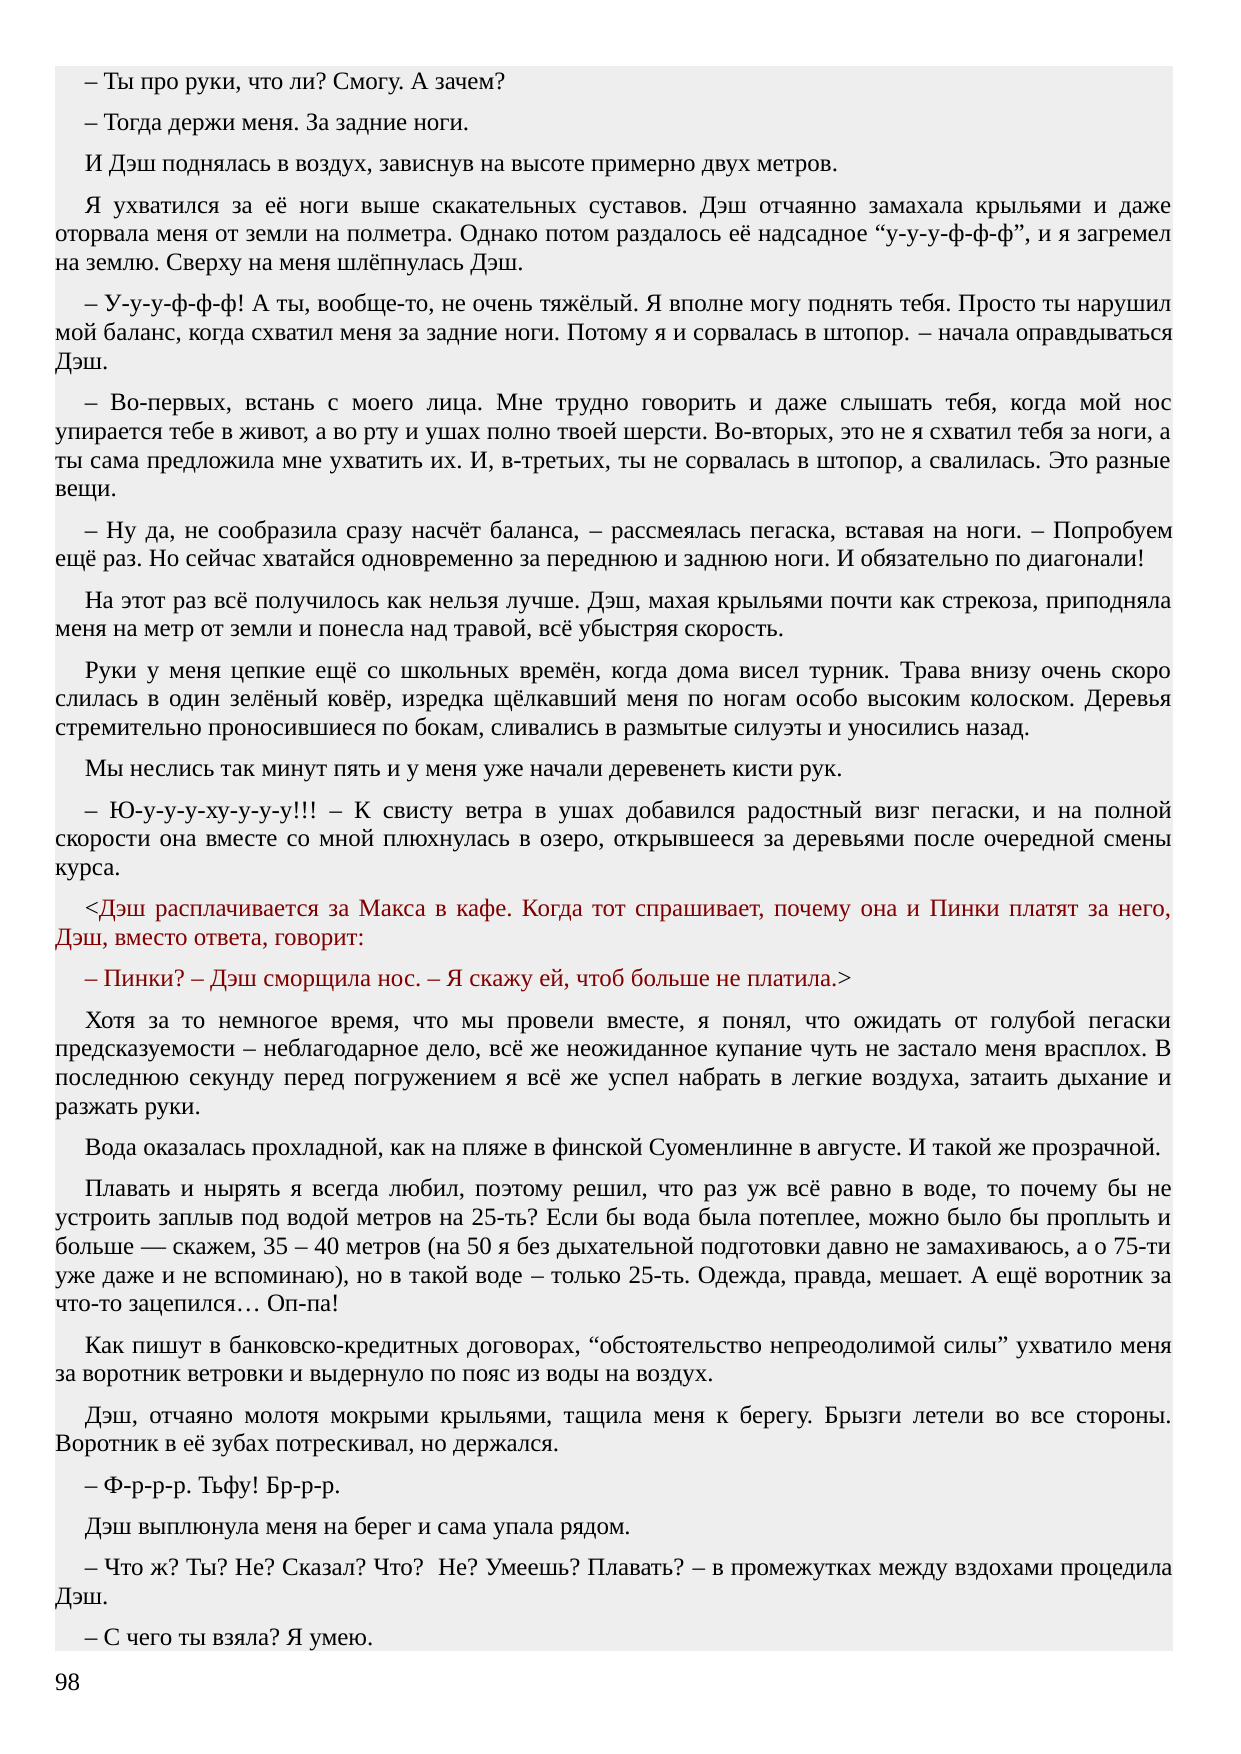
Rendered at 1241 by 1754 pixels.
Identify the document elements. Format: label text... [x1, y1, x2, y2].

text Дэш выплюнула меня на берег и сама упала рядом. [55, 1511, 1173, 1540]
text – Пинки? – Дэш сморщила нос. – Я скажу ей, чтоб больше не платила.> [55, 963, 1173, 992]
text Плавать и нырять я всегда любил, поэтому решил, что раз уж всё равно в воде, то почему бы не устроить заплыв под водой метров на 25-ть? Если бы вода была потеплее, можно было бы проплыть и больше — скажем, 35 – 40 метров (на 50 я без дыхательной подготовки давно не замахиваюсь, а о 75-ти уже даже и не вспоминаю), но в такой воде – только 25-ть. Одежда, правда, мешает. А ещё воротник за что-то зацепился… Оп-па! [55, 1173, 1173, 1317]
text – У-у-у-ф-ф-ф! А ты, вообще-то, не очень тяжёлый. Я вполне могу поднять тебя. Просто ты нарушил мой баланс, когда схватил меня за задние ноги. Потому я и сорвалась в штопор. – начала оправдываться Дэш. [55, 288, 1173, 375]
text – Ну да, не сообразила сразу насчёт баланса, – рассмеялась пегаска, вставая на ноги. – Попробуем ещё раз. Но сейчас хватайся одновременно за переднюю и заднюю ноги. И обязательно по диагонали! [55, 515, 1173, 572]
text Как пишут в банковско-кредитных договорах, “обстоятельство непреодолимой силы” ухватило меня за воротник ветровки и выдернуло по пояс из воды на воздух. [55, 1330, 1173, 1387]
text – Ю-у-у-у-ху-у-у-у!!! – К свисту ветра в ушах добавился радостный визг пегаски, и на полной скорости она вместе со мной плюхнулась в озеро, открывшееся за деревьями после очередной смены курса. [55, 795, 1173, 881]
text Мы неслись так минут пять и у меня уже начали деревенеть кисти рук. [55, 753, 1173, 782]
text – Ф-р-р-р. Тьфу! Бр-р-р. [55, 1470, 1173, 1498]
text Хотя за то немногое время, что мы провели вместе, я понял, что ожидать от голубой пегаски предсказуемости – неблагодарное дело, всё же неожиданное купание чуть не застало меня врасплох. В последнюю секунду перед погружением я всё же успел набрать в легкие воздуха, затаить дыхание и разжать руки. [55, 1005, 1173, 1120]
text – С чего ты взяла? Я умею. [55, 1622, 1173, 1651]
text – Ты про руки, что ли? Смогу. А зачем? [55, 66, 1173, 95]
text Вода оказалась прохладной, как на пляже в финской Суоменлинне в августе. И такой же прозрачной. [55, 1132, 1173, 1161]
text Руки у меня цепкие ещё со школьных времён, когда дома висел турник. Трава внизу очень скоро слилась в один зелёный ковёр, изредка щёлкавший меня по ногам особо высоким колоском. Деревья стремительно проносившиеся по бокам, сливались в размытые силуэты и уносились назад. [55, 655, 1173, 741]
text На этот раз всё получилось как нельзя лучше. Дэш, махая крыльями почти как стрекоза, приподняла меня на метр от земли и понесла над травой, всё убыстряя скорость. [55, 585, 1173, 642]
text – Во-первых, встань с моего лица. Мне трудно говорить и даже слышать тебя, когда мой нос упирается тебе в живот, а во рту и ушах полно твоей шерсти. Во-вторых, это не я схватил тебя за ноги, а ты сама предложила мне ухватить их. И, в-третьих, ты не сорвалась в штопор, а свалилась. Это разные вещи. [55, 387, 1173, 502]
text Я ухватился за её ноги выше скакательных суставов. Дэш отчаянно замахала крыльями и даже оторвала меня от земли на полметра. Однако потом раздалось её надсадное “у-у-у-ф-ф-ф”, и я загремел на землю. Сверху на меня шлёпнулась Дэш. [55, 190, 1173, 276]
text <Дэш расплачивается за Макса в кафе. Когда тот спрашивает, почему она и Пинки платят за него, Дэш, вместо ответа, говорит: [55, 893, 1173, 951]
text – Тогда держи меня. За задние ноги. [55, 107, 1173, 136]
text – Что ж? Ты? Не? Сказал? Что? Не? Умеешь? Плавать? – в промежутках между вздохами процедила Дэш. [55, 1552, 1173, 1610]
text Дэш, отчаяно молотя мокрыми крыльями, тащила меня к берегу. Брызги летели во все стороны. Воротник в её зубах потрескивал, но держался. [55, 1400, 1173, 1457]
text И Дэш поднялась в воздух, зависнув на высоте примерно двух метров. [55, 148, 1173, 177]
